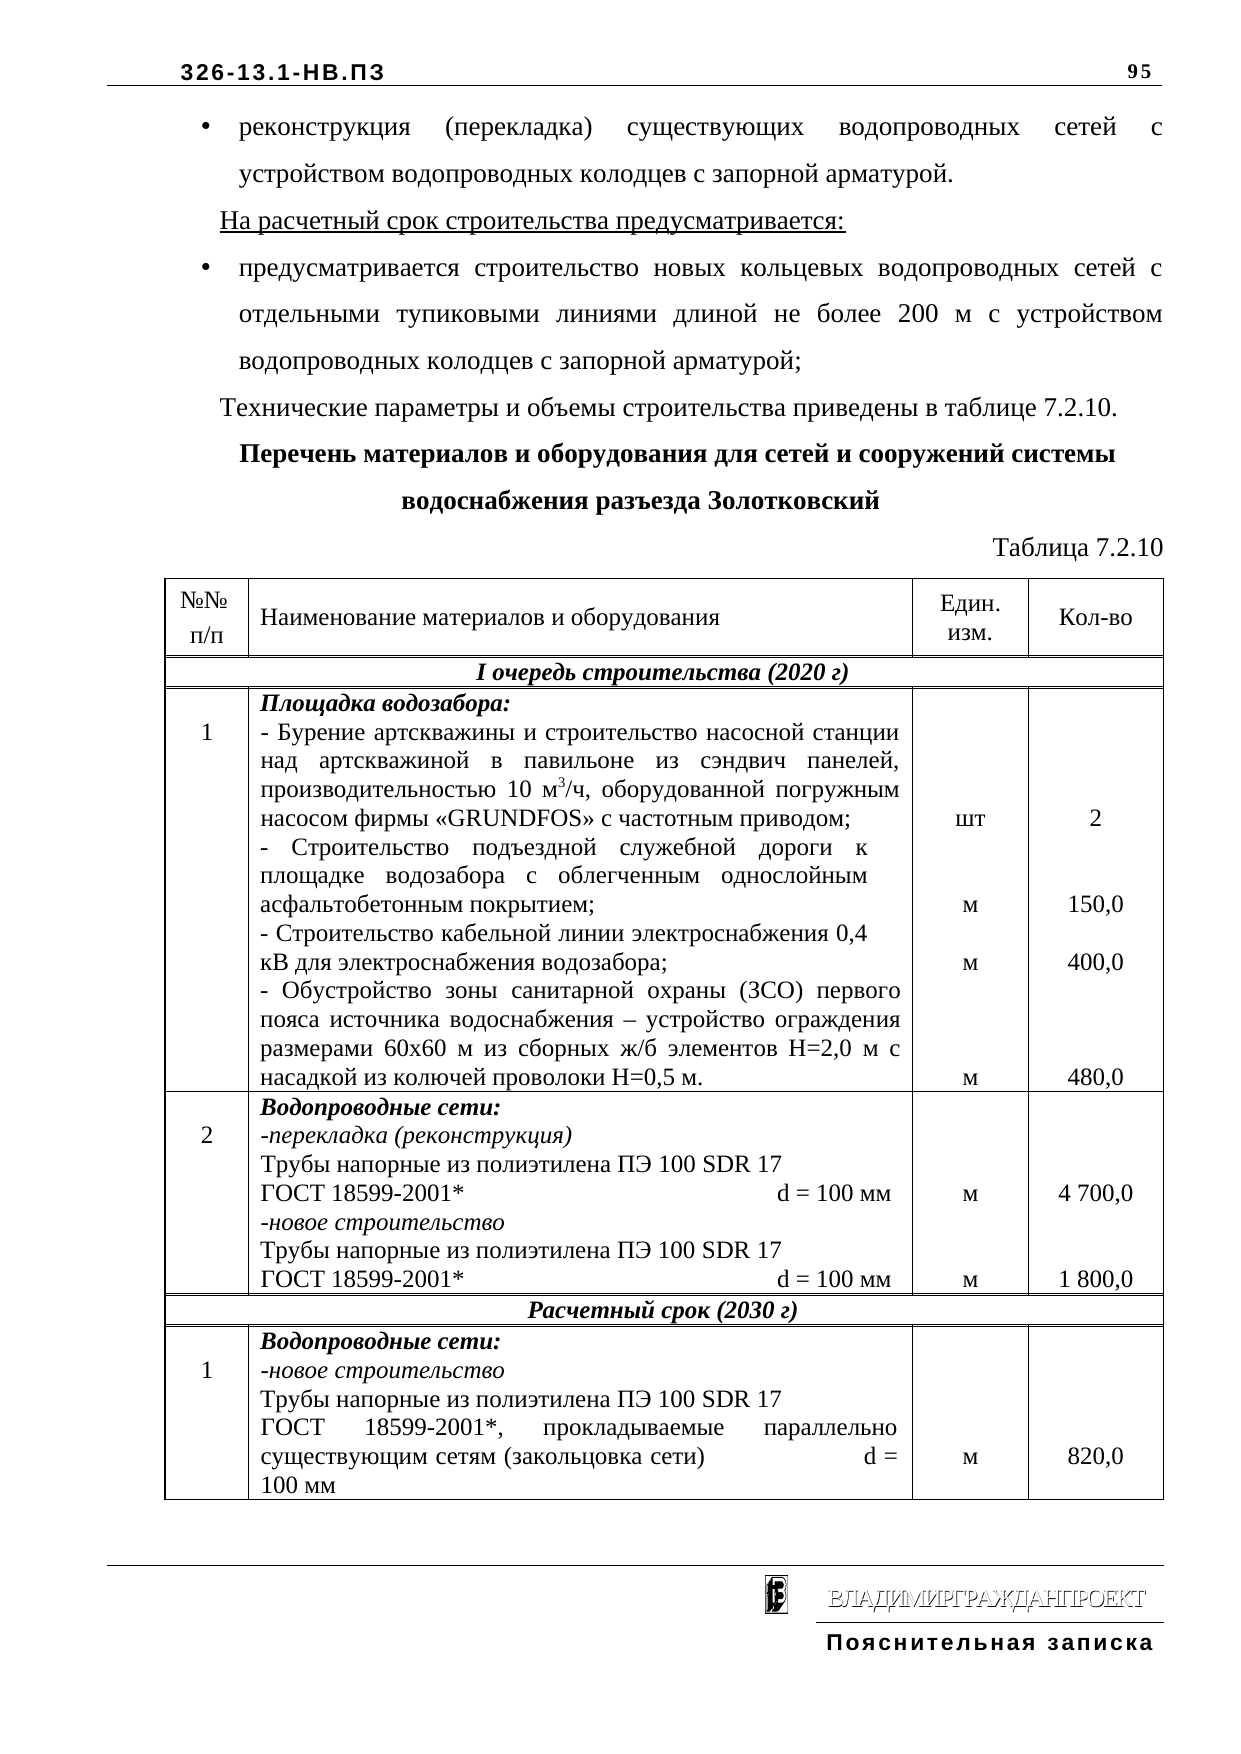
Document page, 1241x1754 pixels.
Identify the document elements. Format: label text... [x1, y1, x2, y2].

table_cell 820,0 [1029, 1327, 1163, 1499]
table_cell 1 [166, 1327, 248, 1499]
text Перечень материалов и оборудования для сетей и сооружений системы водоснабжения разъезда Золотковский [118, 437, 1163, 515]
table_cell I очередь строительства (2020 г) [166, 658, 1163, 686]
table_cell м [913, 1327, 1028, 1499]
table_header Наименование материалов и оборудования [249, 579, 912, 655]
text Таблица 7.2.10 [118, 531, 1163, 562]
table_cell 1 [166, 689, 248, 1091]
table_cell Водопроводные сети: -перекладка (реконструкция) Трубы напорные из полиэтилена ПЭ 100 SDR 17 ГОСТ 18599-2001* d = 100 мм -новое строительство Трубы напорные из полиэтилена ПЭ 100 SDR 17 ГОСТ 18599-2001* d = 100 мм [249, 1092, 912, 1293]
text На расчетный срок строительства предусматривается: [163, 204, 1163, 235]
table_cell м м [913, 1092, 1028, 1293]
list предусматривается строительство новых кольцевых водопроводных сетей с отдельными тупиковыми линиями длиной не более 200 м с устройством водопроводных колодцев с запорной арматурой; [201, 251, 1163, 375]
table_header Кол-во [1029, 579, 1163, 655]
table_cell шт м м м [913, 689, 1028, 1091]
table_header №№ п/п [166, 579, 248, 655]
text Технические параметры и объемы строительства приведены в таблице 7.2.10. [163, 391, 1163, 422]
table_cell 2 [166, 1092, 248, 1293]
table_cell Расчетный срок (2030 г) [166, 1296, 1163, 1324]
table_cell 4 700,0 1 800,0 [1029, 1092, 1163, 1293]
list реконструкция (перекладка) существующих водопроводных сетей с устройством водопроводных колодцев с запорной арматурой. [201, 111, 1163, 188]
table_cell Водопроводные сети: -новое строительство Трубы напорные из полиэтилена ПЭ 100 SDR 17 ГОСТ 18599-2001*, прокладываемые параллельно существующим сетям (закольцовка сети) d = 100 мм [249, 1327, 912, 1499]
table_header Един. изм. [913, 579, 1028, 655]
table_cell Площадка водозабора: - Бурение артскважины и строительство насосной станции над артскважиной в павильоне из сэндвич панелей, производительностью 10 м3/ч, оборудованной погружным насосом фирмы «GRUNDFOS» с частотным приводом; - Строительство подъездной служебной дороги к площадке водозабора с облегченным однослойным асфальтобетонным покрытием; - Строительство кабельной линии электроснабжения 0,4 кВ для электроснабжения водозабора; - Обустройство зоны санитарной охраны (ЗСО) первого пояса источника водоснабжения – устройство ограждения размерами 60х60 м из сборных ж/б элементов Н=2,0 м с насадкой из колючей проволоки Н=0,5 м. [249, 689, 912, 1091]
table_cell 2 150,0 400,0 480,0 [1029, 689, 1163, 1091]
